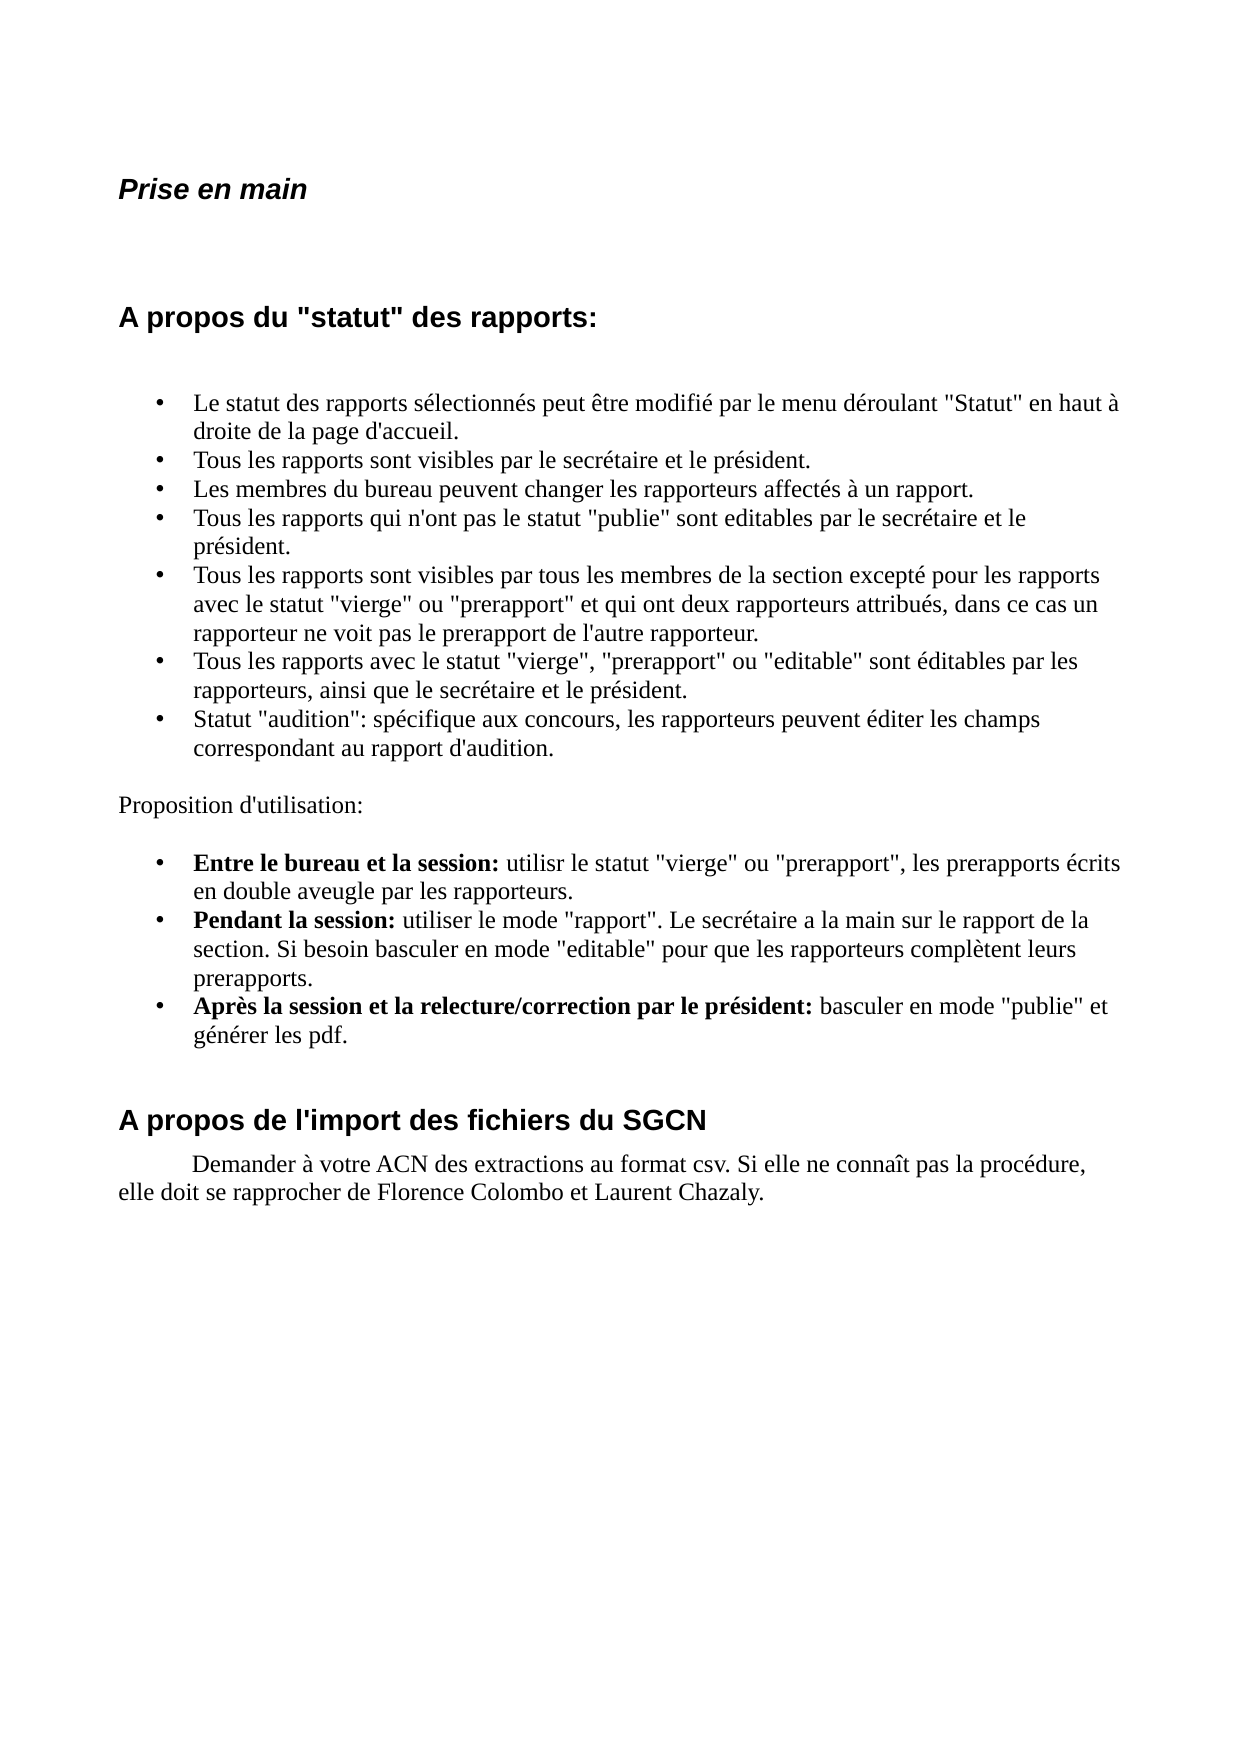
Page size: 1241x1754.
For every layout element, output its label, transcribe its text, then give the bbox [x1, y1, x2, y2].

list Tous les rapports sont visibles par tous les membres de la section excepté pour les rapports avec le statut "vierge" ou "prerapport" et qui ont deux rapporteurs attribués, dans ce cas un rapporteur ne voit pas le prerapport de l'autre rapporteur. [156, 560, 1122, 646]
list Entre le bureau et la session: utilisr le statut "vierge" ou "prerapport", les prerapports écrits en double aveugle par les rapporteurs. [156, 848, 1122, 905]
list Tous les rapports avec le statut "vierge", "prerapport" ou "editable" sont éditables par les rapporteurs, ainsi que le secrétaire et le président. [156, 646, 1122, 704]
text Demander à votre ACN des extractions au format csv. Si elle ne connaît pas la procédure, elle doit se rapprocher de Florence Colombo et Laurent Chazaly. [118, 1149, 1122, 1206]
list Le statut des rapports sélectionnés peut être modifié par le menu déroulant "Statut" en haut à droite de la page d'accueil. [156, 388, 1122, 445]
list Après la session et la relecture/correction par le président: basculer en mode "publie" et générer les pdf. [156, 991, 1122, 1049]
list Tous les rapports qui n'ont pas le statut "publie" sont editables par le secrétaire et le président. [156, 503, 1122, 560]
subtitle Prise en main [118, 172, 1122, 205]
list Pendant la session: utiliser le mode "rapport". Le secrétaire a la main sur le rapport de la section. Si besoin basculer en mode "editable" pour que les rapporteurs complètent leurs prerapports. [156, 905, 1122, 991]
subtitle A propos du "statut" des rapports: [118, 300, 1122, 334]
list Les membres du bureau peuvent changer les rapporteurs affectés à un rapport. [156, 474, 1122, 503]
list Tous les rapports sont visibles par le secrétaire et le président. [156, 445, 1122, 474]
text Proposition d'utilisation: [118, 790, 1122, 819]
subtitle A propos de l'import des fichiers du SGCN [118, 1103, 1122, 1136]
list Statut "audition": spécifique aux concours, les rapporteurs peuvent éditer les champs correspondant au rapport d'audition. [156, 704, 1122, 761]
